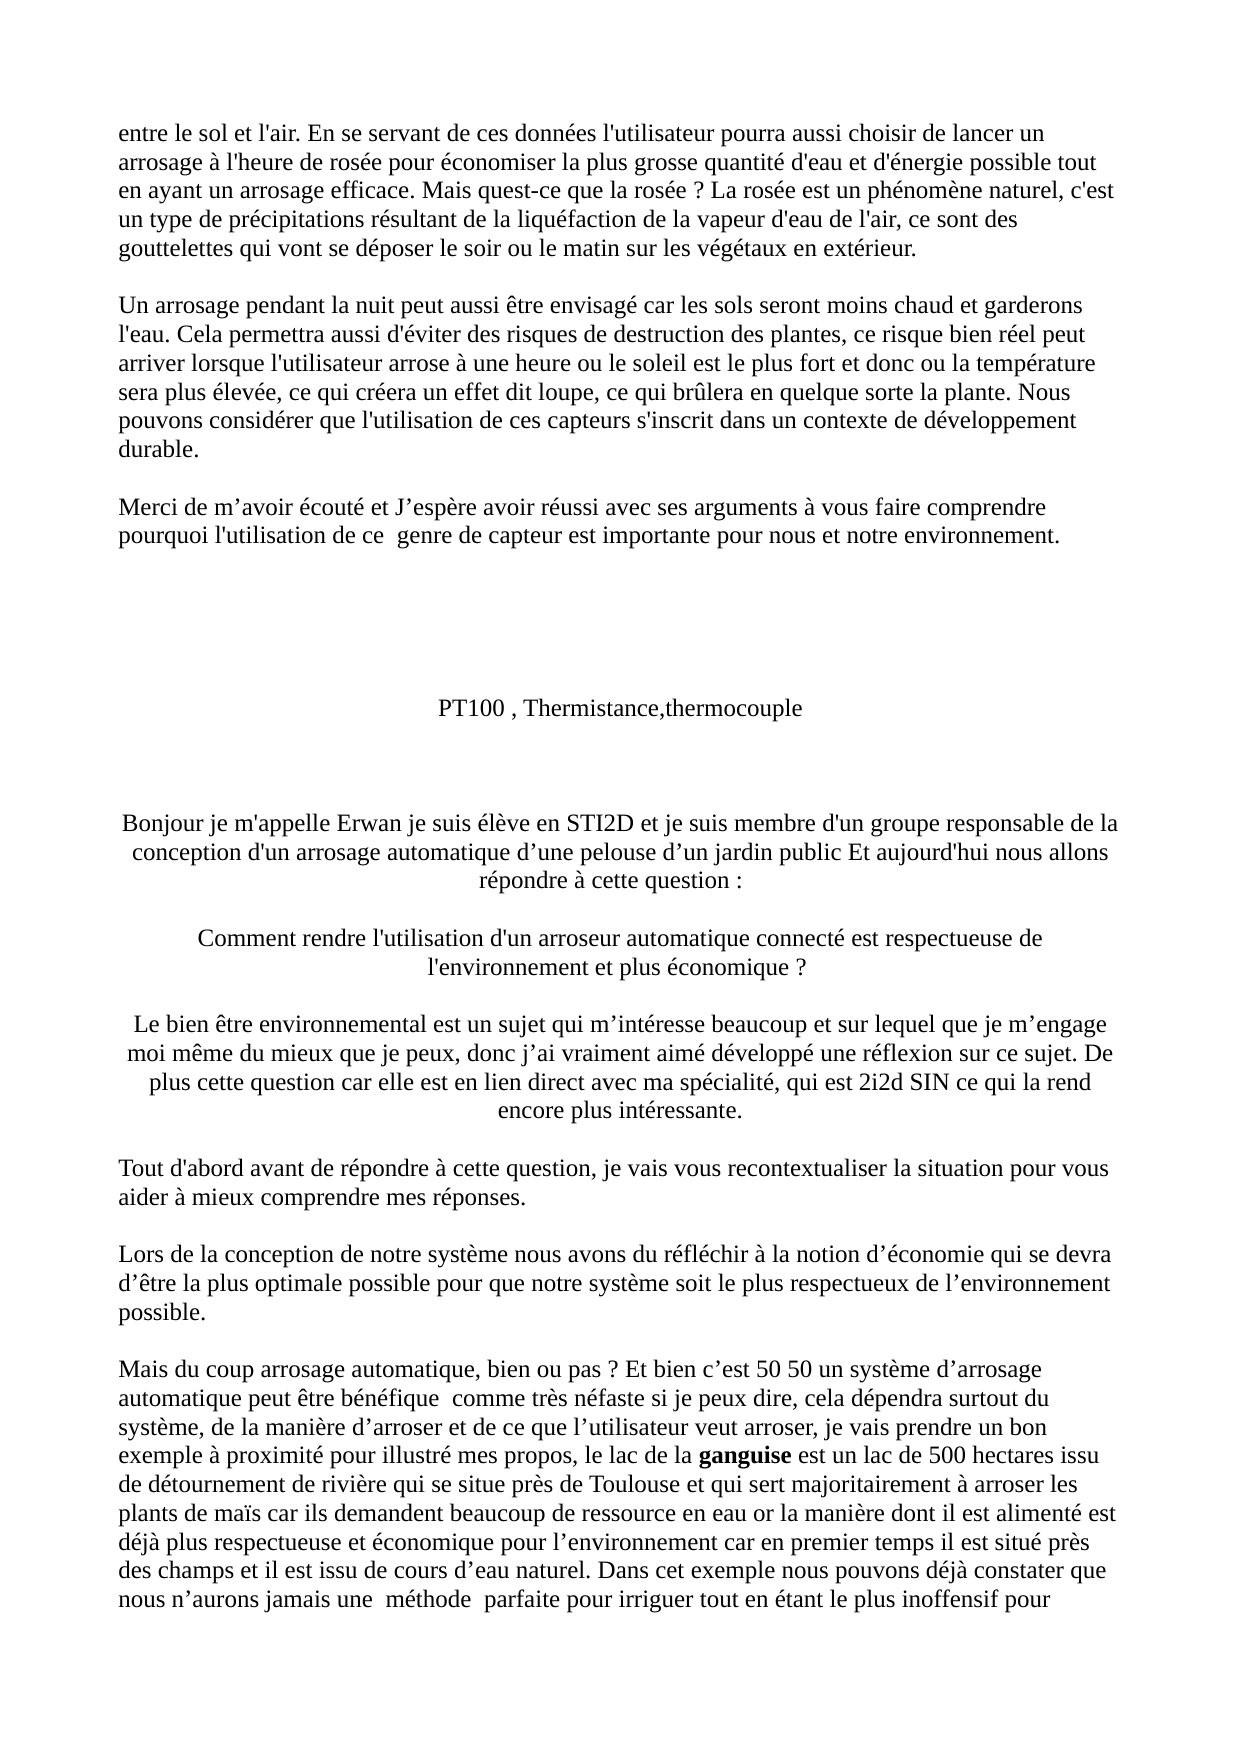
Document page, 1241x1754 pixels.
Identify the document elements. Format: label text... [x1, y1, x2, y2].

text entre le sol et l'air. En se servant de ces données l'utilisateur pourra aussi choisir de lancer un arrosage à l'heure de rosée pour économiser la plus grosse quantité d'eau et d'énergie possible tout en ayant un arrosage efficace. Mais quest-ce que la rosée ? La rosée est un phénomène naturel, c'est un type de précipitations résultant de la liquéfaction de la vapeur d'eau de l'air, ce sont des gouttelettes qui vont se déposer le soir ou le matin sur les végétaux en extérieur. [118, 118, 1122, 262]
text Lors de la conception de notre système nous avons du réfléchir à la notion d’économie qui se devra d’être la plus optimale possible pour que notre système soit le plus respectueux de l’environnement possible. [118, 1239, 1122, 1326]
text Bonjour je m'appelle Erwan je suis élève en STI2D et je suis membre d'un groupe responsable de la conception d'un arrosage automatique d’une pelouse d’un jardin public Et aujourd'hui nous allons répondre à cette question : [118, 808, 1122, 894]
text Mais du coup arrosage automatique, bien ou pas ? Et bien c’est 50 50 un système d’arrosage automatique peut être bénéfique comme très néfaste si je peux dire, cela dépendra surtout du système, de la manière d’arroser et de ce que l’utilisateur veut arroser, je vais prendre un bon exemple à proximité pour illustré mes propos, le lac de la ganguise est un lac de 500 hectares issu de détournement de rivière qui se situe près de Toulouse et qui sert majoritairement à arroser les plants de maïs car ils demandent beaucoup de ressource en eau or la manière dont il est alimenté est déjà plus respectueuse et économique pour l’environnement car en premier temps il est situé près des champs et il est issu de cours d’eau naturel. Dans cet exemple nous pouvons déjà constater que nous n’aurons jamais une méthode parfaite pour irriguer tout en étant le plus inoffensif pour [118, 1354, 1122, 1613]
text PT100 , Thermistance,thermocouple [118, 693, 1122, 722]
text Un arrosage pendant la nuit peut aussi être envisagé car les sols seront moins chaud et garderons l'eau. Cela permettra aussi d'éviter des risques de destruction des plantes, ce risque bien réel peut arriver lorsque l'utilisateur arrose à une heure ou le soleil est le plus fort et donc ou la température sera plus élevée, ce qui créera un effet dit loupe, ce qui brûlera en quelque sorte la plante. Nous pouvons considérer que l'utilisation de ces capteurs s'inscrit dans un contexte de développement durable. [118, 291, 1122, 463]
text Merci de m’avoir écouté et J’espère avoir réussi avec ses arguments à vous faire comprendre pourquoi l'utilisation de ce genre de capteur est importante pour nous et notre environnement. [118, 492, 1122, 549]
text Comment rendre l'utilisation d'un arroseur automatique connecté est respectueuse de l'environnement et plus économique ? [118, 923, 1122, 981]
text Le bien être environnemental est un sujet qui m’intéresse beaucoup et sur lequel que je m’engage moi même du mieux que je peux, donc j’ai vraiment aimé développé une réflexion sur ce sujet. De plus cette question car elle est en lien direct avec ma spécialité, qui est 2i2d SIN ce qui la rend encore plus intéressante. [118, 1009, 1122, 1124]
text Tout d'abord avant de répondre à cette question, je vais vous recontextualiser la situation pour vous aider à mieux comprendre mes réponses. [118, 1153, 1122, 1211]
